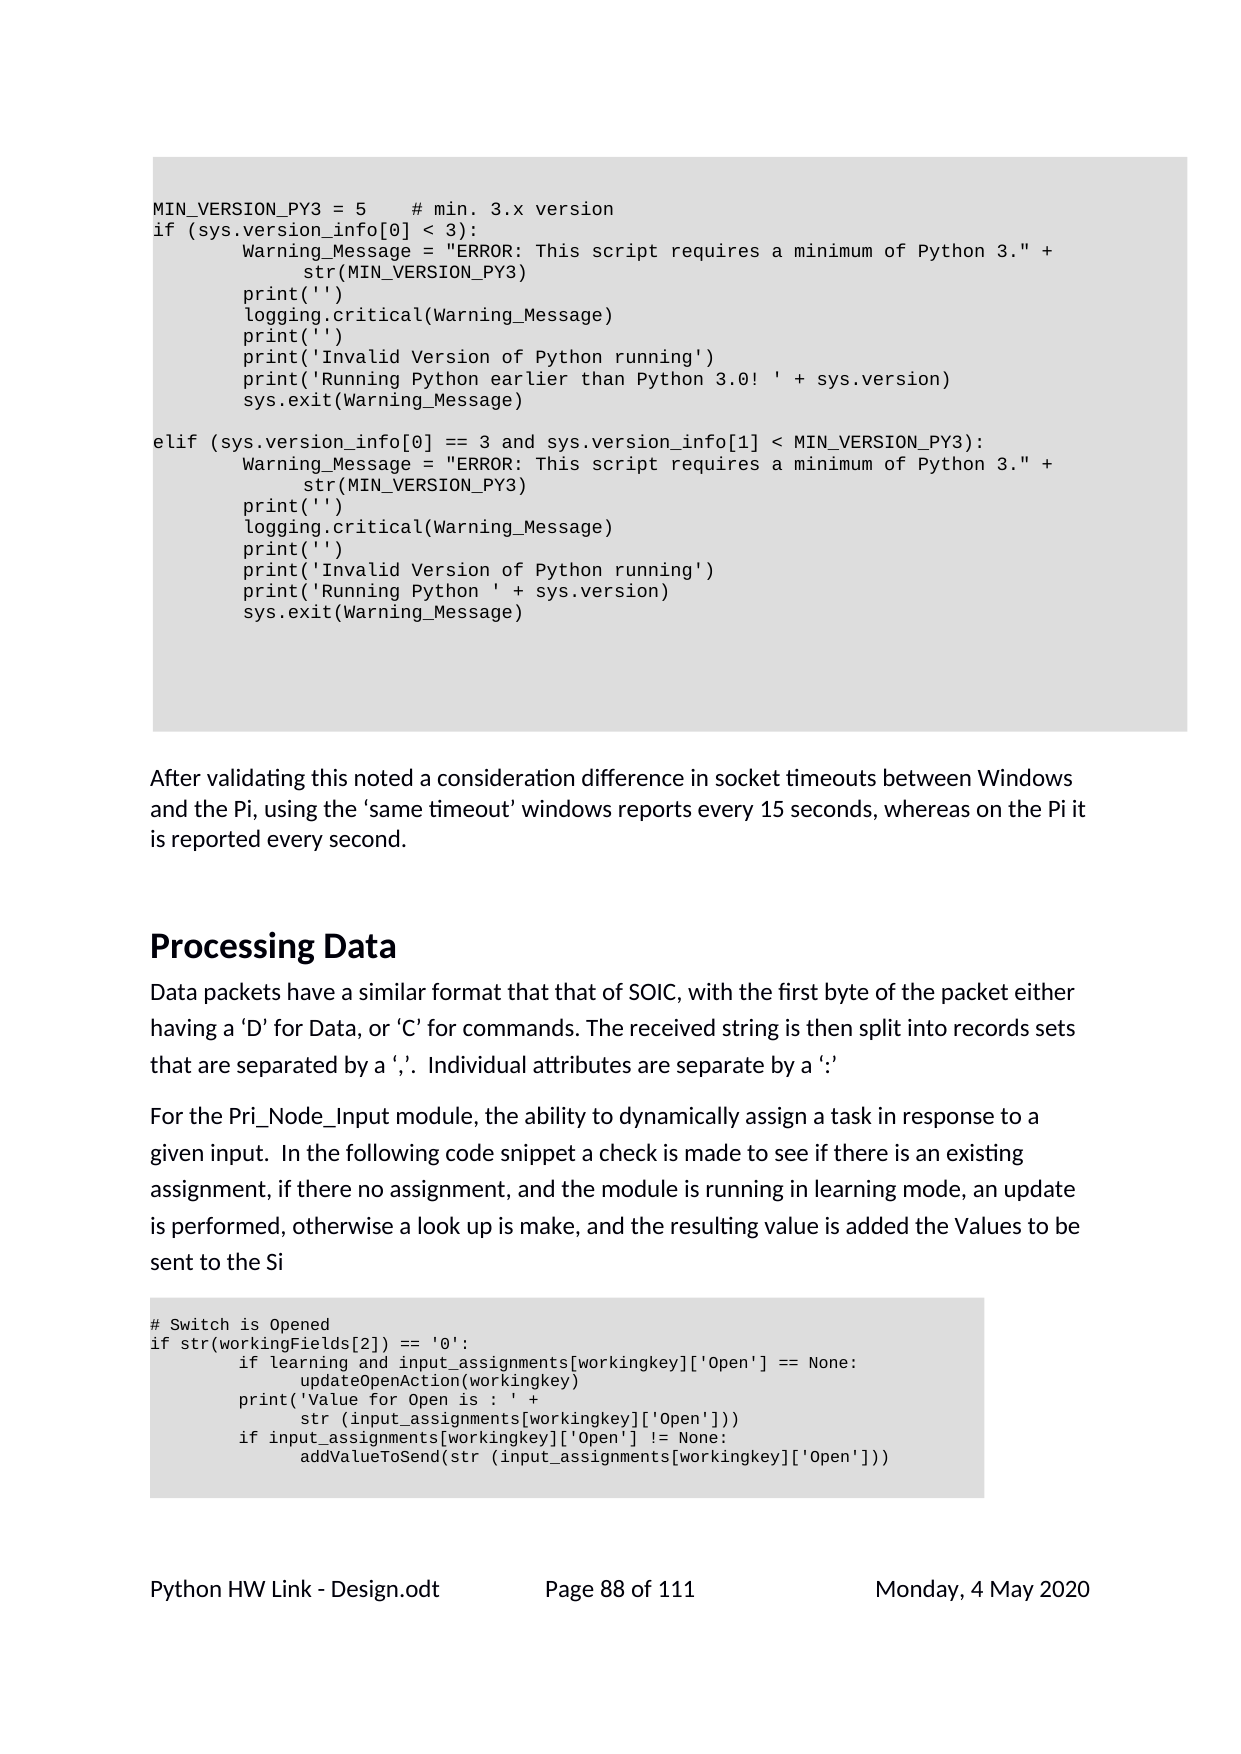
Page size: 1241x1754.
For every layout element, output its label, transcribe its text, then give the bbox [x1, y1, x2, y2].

subtitle Processing Data [150, 922, 1090, 968]
text Data packets have a similar format that that of SOIC, with the first byte of the packet either having a ‘D’ for Data, or ‘C’ for commands. The received string is then split into records sets that are separated by a ‘,’. Individual attributes are separate by a ‘:’ [150, 976, 1090, 1079]
text For the Pri_Node_Input module, the ability to dynamically assign a task in response to a given input. In the following code snippet a check is made to see if there is an existing assignment, if there no assignment, and the module is running in learning mode, an update is performed, otherwise a look up is make, and the resulting value is added the Values to be sent to the Si [150, 1100, 1090, 1277]
text After validating this noted a consideration difference in socket timeouts between Windows and the Pi, using the ‘same timeout’ windows reports every 15 seconds, whereas on the Pi it is reported every second. [150, 762, 1090, 854]
